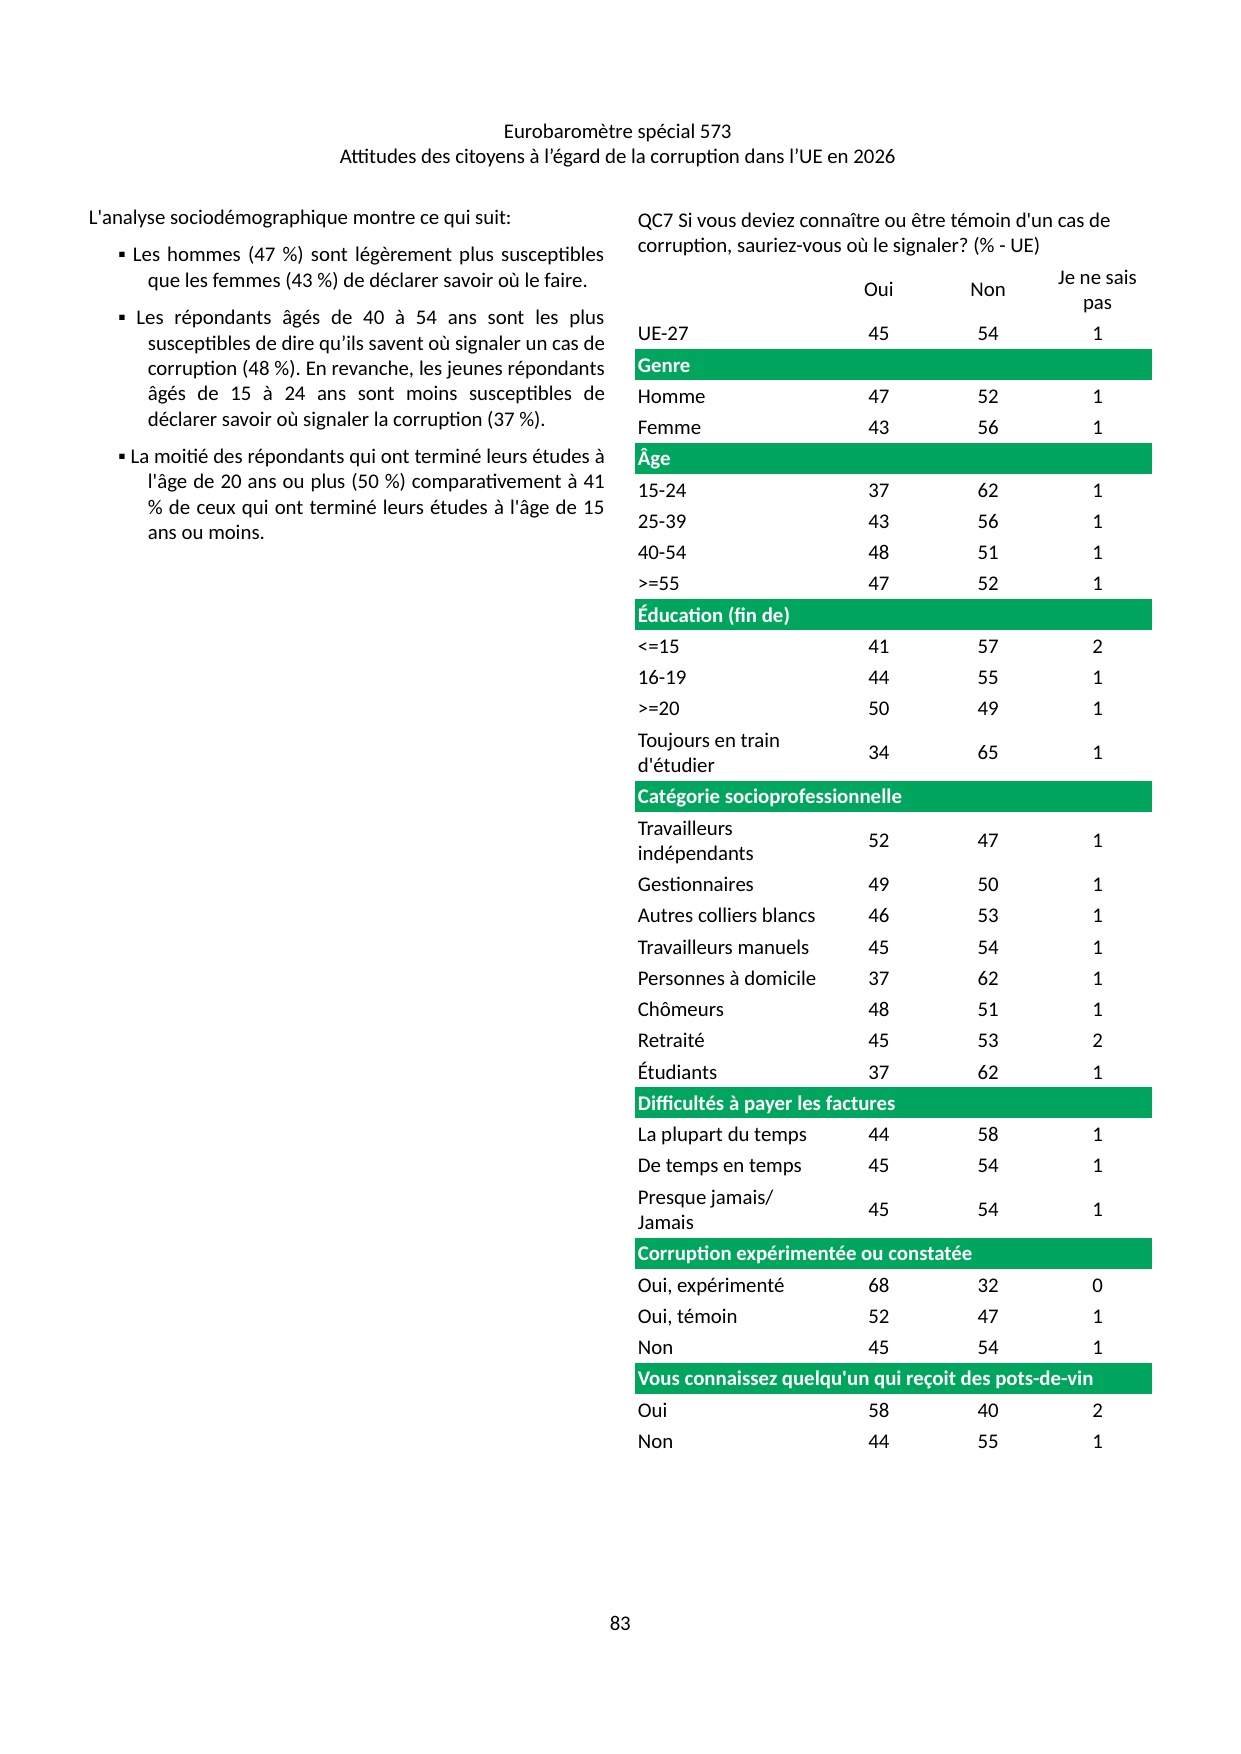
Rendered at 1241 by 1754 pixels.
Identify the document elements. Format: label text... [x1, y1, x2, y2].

table_cell 54 [933, 318, 1043, 349]
table_cell 1 [1043, 318, 1152, 349]
table_cell 52 [933, 568, 1043, 599]
table_cell 62 [933, 1056, 1043, 1087]
table_cell Retraité [635, 1025, 824, 1056]
table_cell Toujours en train d'étudier [635, 724, 824, 781]
table_cell 1 [1043, 1331, 1152, 1363]
table_cell 50 [824, 693, 933, 724]
table_cell Âge [635, 443, 1152, 474]
table_cell 49 [933, 693, 1043, 724]
table_cell >=55 [635, 568, 824, 599]
table_cell 37 [824, 474, 933, 505]
table_cell 1 [1043, 568, 1152, 599]
table_cell 57 [933, 630, 1043, 661]
table_cell 50 [933, 869, 1043, 900]
table_cell 2 [1043, 1025, 1152, 1056]
table_cell 1 [1043, 380, 1152, 411]
table_cell 1 [1043, 869, 1152, 900]
table_cell 52 [933, 380, 1043, 411]
table_cell Homme [635, 380, 824, 411]
table_cell 58 [824, 1394, 933, 1425]
table_cell >=20 [635, 693, 824, 724]
table_cell 44 [824, 661, 933, 693]
table_cell [635, 261, 824, 318]
table_cell 47 [933, 812, 1043, 868]
text L'analyse sociodémographique montre ce qui suit: [88, 204, 605, 230]
table_cell 47 [824, 568, 933, 599]
table_cell 54 [933, 1150, 1043, 1181]
table_cell 1 [1043, 1181, 1152, 1238]
table_cell <=15 [635, 630, 824, 661]
table_cell Chômeurs [635, 994, 824, 1025]
table_cell 1 [1043, 994, 1152, 1025]
table_cell 54 [933, 1331, 1043, 1363]
table_cell 53 [933, 1025, 1043, 1056]
table_cell 45 [824, 318, 933, 349]
table_cell Étudiants [635, 1056, 824, 1087]
table_cell 68 [824, 1269, 933, 1300]
table_cell La plupart du temps [635, 1119, 824, 1150]
table_cell 52 [824, 1300, 933, 1331]
table_cell Vous connaissez quelqu'un qui reçoit des pots-de-vin [635, 1363, 1152, 1394]
table_cell 45 [824, 1025, 933, 1056]
table_cell 45 [824, 1181, 933, 1238]
table_cell 1 [1043, 1150, 1152, 1181]
table_cell 1 [1043, 931, 1152, 962]
table_cell 52 [824, 812, 933, 868]
table_cell De temps en temps [635, 1150, 824, 1181]
table_cell 44 [824, 1425, 933, 1456]
table_cell Oui, témoin [635, 1300, 824, 1331]
table_cell Oui [824, 261, 933, 318]
table_cell Je ne sais pas [1043, 261, 1152, 318]
table_cell 43 [824, 411, 933, 443]
table_cell Oui [635, 1394, 824, 1425]
table_cell Personnes à domicile [635, 962, 824, 993]
table_cell Non [933, 261, 1043, 318]
table_cell 1 [1043, 900, 1152, 931]
table_cell 40-54 [635, 536, 824, 568]
table_cell 43 [824, 505, 933, 536]
table_cell Difficultés à payer les factures [635, 1087, 1152, 1118]
table_cell 1 [1043, 1425, 1152, 1456]
table_cell Non [635, 1425, 824, 1456]
table_cell 54 [933, 1181, 1043, 1238]
table_cell Éducation (fin de) [635, 599, 1152, 630]
table_header QC7 Si vous deviez connaître ou être témoin d'un cas de corruption, sauriez-vous où le signaler? (% - UE) [635, 204, 1152, 261]
table_cell UE-27 [635, 318, 824, 349]
table_cell 1 [1043, 411, 1152, 443]
table_cell Genre [635, 349, 1152, 380]
table_cell 37 [824, 1056, 933, 1087]
table_cell 62 [933, 962, 1043, 993]
table_cell 58 [933, 1119, 1043, 1150]
table_cell Autres colliers blancs [635, 900, 824, 931]
table_cell Femme [635, 411, 824, 443]
table_cell 1 [1043, 661, 1152, 693]
table_cell 65 [933, 724, 1043, 781]
text ▪ Les répondants âgés de 40 à 54 ans sont les plus susceptibles de dire qu’ils savent où signaler un cas de corruption (48 %). En revanche, les jeunes répondants âgés de 15 à 24 ans sont moins susceptibles de déclarer savoir où signaler la corruption (37 %). [118, 304, 605, 431]
table_cell 54 [933, 931, 1043, 962]
table_cell 1 [1043, 812, 1152, 868]
table_cell Oui, expérimenté [635, 1269, 824, 1300]
table_cell 0 [1043, 1269, 1152, 1300]
text ▪ Les hommes (47 %) sont légèrement plus susceptibles que les femmes (43 %) de déclarer savoir où le faire. [118, 242, 605, 292]
table_cell Non [635, 1331, 824, 1363]
table_cell 45 [824, 1331, 933, 1363]
table_cell 55 [933, 661, 1043, 693]
table_cell 1 [1043, 724, 1152, 781]
table_cell 51 [933, 994, 1043, 1025]
table_cell Catégorie socioprofessionnelle [635, 781, 1152, 812]
table_cell 1 [1043, 536, 1152, 568]
table_cell 2 [1043, 1394, 1152, 1425]
table_cell 47 [824, 380, 933, 411]
table_cell 48 [824, 994, 933, 1025]
table_cell 1 [1043, 693, 1152, 724]
table_cell 53 [933, 900, 1043, 931]
table_cell 1 [1043, 1056, 1152, 1087]
table_cell 34 [824, 724, 933, 781]
text ▪ La moitié des répondants qui ont terminé leurs études à l'âge de 20 ans ou plus (50 %) comparativement à 41 % de ceux qui ont terminé leurs études à l'âge de 15 ans ou moins. [118, 443, 605, 545]
table_cell 62 [933, 474, 1043, 505]
table_cell 1 [1043, 474, 1152, 505]
table_cell Travailleurs indépendants [635, 812, 824, 868]
table_cell 37 [824, 962, 933, 993]
table_cell 46 [824, 900, 933, 931]
table_cell Gestionnaires [635, 869, 824, 900]
table_cell 47 [933, 1300, 1043, 1331]
table_cell 56 [933, 505, 1043, 536]
table_cell 51 [933, 536, 1043, 568]
table_cell 55 [933, 1425, 1043, 1456]
table_cell 49 [824, 869, 933, 900]
table_cell 45 [824, 931, 933, 962]
table_cell 40 [933, 1394, 1043, 1425]
table_cell 16-19 [635, 661, 824, 693]
table_cell Presque jamais/ Jamais [635, 1181, 824, 1238]
table_cell 56 [933, 411, 1043, 443]
table_cell 2 [1043, 630, 1152, 661]
table_cell 1 [1043, 1119, 1152, 1150]
table_cell 48 [824, 536, 933, 568]
table_cell 25-39 [635, 505, 824, 536]
table_cell 44 [824, 1119, 933, 1150]
table_cell 1 [1043, 962, 1152, 993]
table_cell 1 [1043, 505, 1152, 536]
table_cell Travailleurs manuels [635, 931, 824, 962]
table_cell 41 [824, 630, 933, 661]
table_cell 45 [824, 1150, 933, 1181]
table_cell 15-24 [635, 474, 824, 505]
table_cell 32 [933, 1269, 1043, 1300]
table_cell 1 [1043, 1300, 1152, 1331]
table_cell Corruption expérimentée ou constatée [635, 1238, 1152, 1269]
